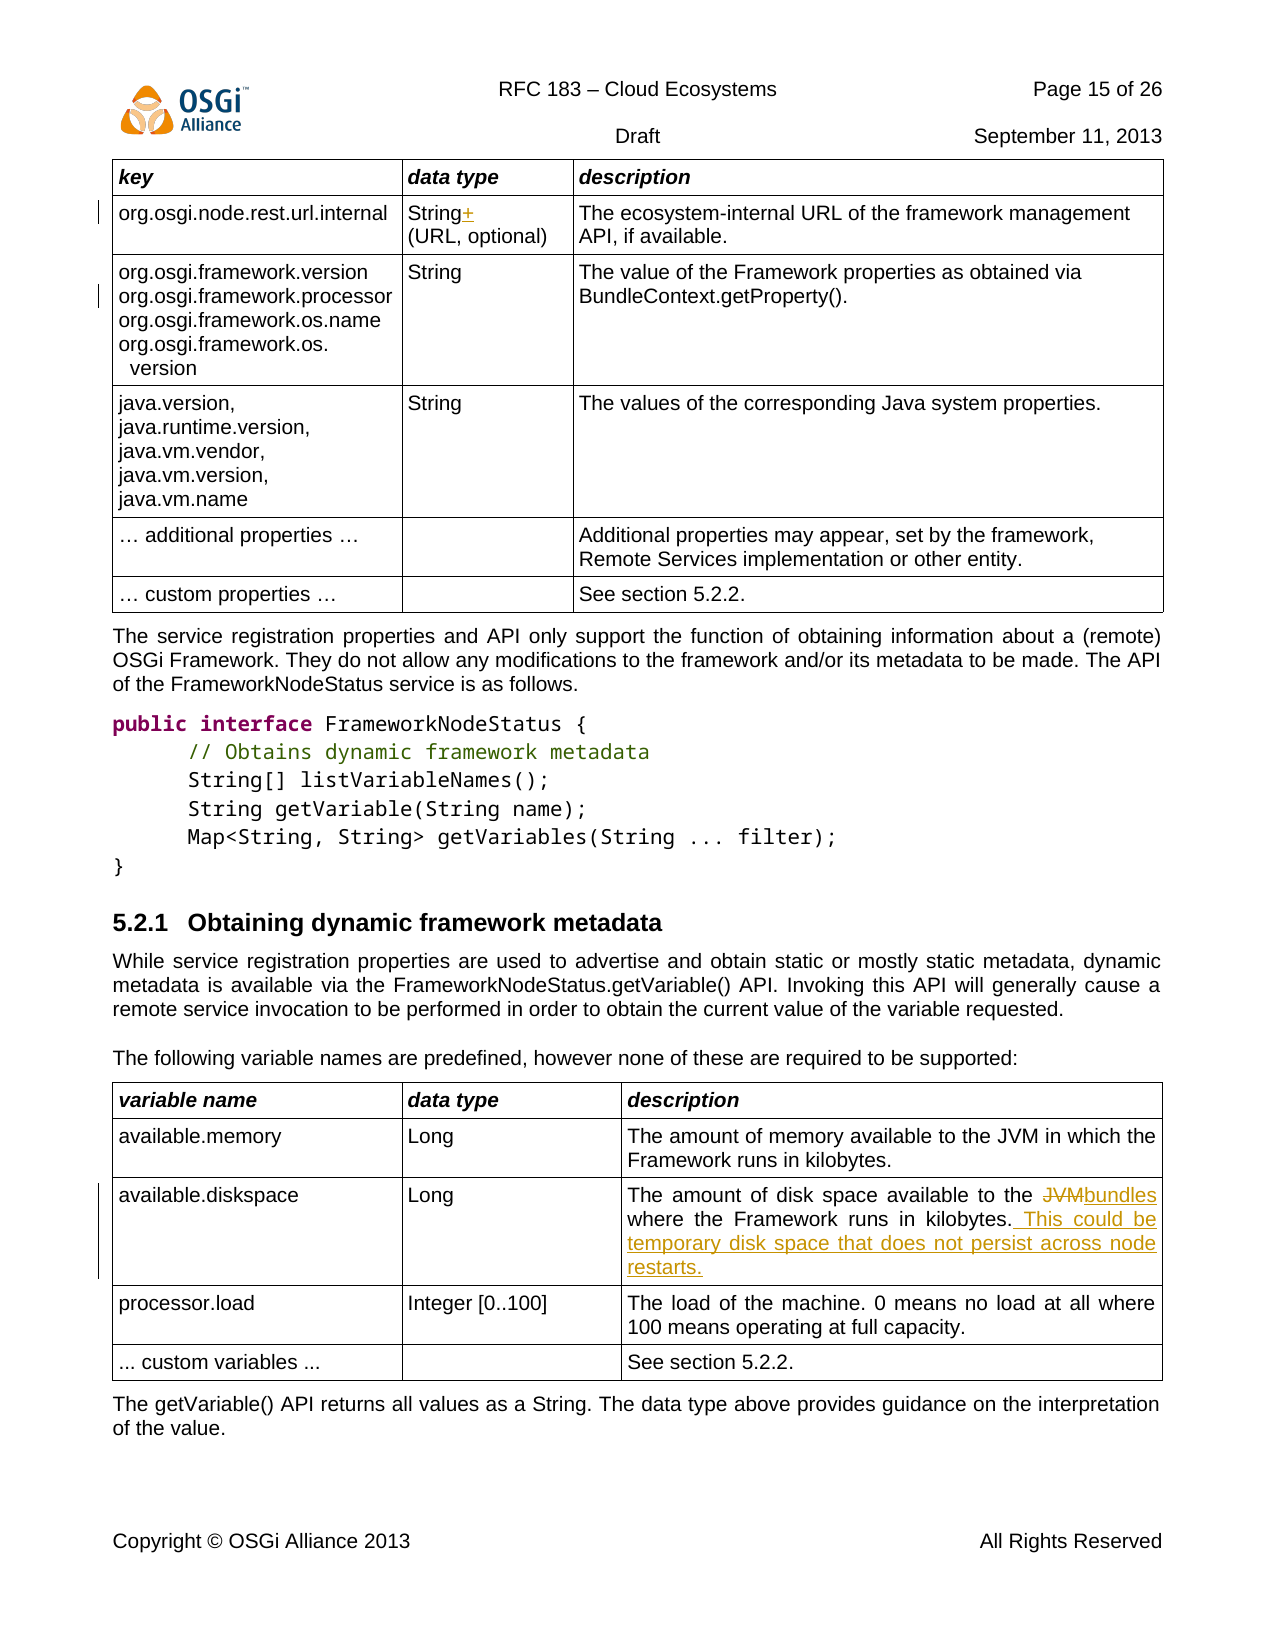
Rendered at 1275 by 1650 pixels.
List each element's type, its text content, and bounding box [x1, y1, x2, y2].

table_cell See section 5.2.2. [574, 577, 1163, 612]
table_cell processor.load [113, 1286, 402, 1344]
table_cell Integer [0..100] [403, 1286, 621, 1344]
text // Obtains dynamic framework metadata [112, 737, 1162, 766]
table_cell java.version, java.runtime.version, java.vm.vendor, java.vm.version, java.vm.name [113, 386, 402, 517]
table_cell [403, 577, 573, 612]
table_cell Long [403, 1178, 621, 1285]
table_header data type [403, 1083, 621, 1118]
table_cell available.memory [113, 1119, 402, 1177]
text String getVariable(String name); [112, 794, 1162, 822]
text While service registration properties are used to advertise and obtain static or mostly static metadata, dynamic metadata is available via the FrameworkNodeStatus.getVariable() API. Invoking this API will generally cause a remote service invocation to be performed in order to obtain the current value of the variable requested. [112, 949, 1162, 1021]
table_cell The load of the machine. 0 means no load at all where 100 means operating at full capacity. [622, 1286, 1162, 1344]
table_header data type [403, 160, 573, 194]
table_cell org.osgi.framework.version org.osgi.framework.processor org.osgi.framework.os.name org.osgi.framework.os. version [113, 255, 402, 385]
text String[] listVariableNames(); [112, 766, 1162, 794]
text } [112, 851, 1162, 879]
table_cell … custom properties … [113, 577, 402, 612]
table_cell See section 5.2.2. [622, 1345, 1162, 1380]
table_cell The amount of disk space available to the bundles where the Framework runs in kilobytes. This could be temporary disk space that does not persist across node restarts. [622, 1178, 1162, 1285]
table_header description [622, 1083, 1162, 1118]
text The service registration properties and API only support the function of obtaining information about a (remote) OSGi Framework. They do not allow any modifications to the framework and/or its metadata to be made. The API of the FrameworkNodeStatus service is as follows. [112, 624, 1162, 696]
table_cell available.diskspace [113, 1178, 402, 1285]
text Map<String, String> getVariables(String ... filter); [112, 822, 1162, 851]
table_cell Additional properties may appear, set by the framework, Remote Services implementation or other entity. [574, 518, 1163, 576]
table_cell String [403, 255, 573, 385]
table_cell Long [403, 1119, 621, 1177]
table_cell [403, 518, 573, 576]
table_header key [113, 160, 402, 194]
text The getVariable() API returns all values as a String. The data type above provides guidance on the interpretation of the value. [112, 1392, 1162, 1440]
table_cell ... custom variables ... [113, 1345, 402, 1380]
table_cell The amount of memory available to the JVM in which the Framework runs in kilobytes. [622, 1119, 1162, 1177]
text The following variable names are predefined, however none of these are required to be supported: [112, 1046, 1162, 1070]
table_cell The ecosystem-internal URL of the framework management API, if available. [574, 196, 1163, 254]
table_cell … additional properties … [113, 518, 402, 576]
table_header variable name [113, 1083, 402, 1118]
subtitle Obtaining dynamic framework metadata [112, 908, 1162, 936]
table_cell [403, 1345, 621, 1380]
picture [113, 78, 257, 142]
table_cell The values of the corresponding Java system properties. [574, 386, 1163, 517]
table_header description [574, 160, 1163, 194]
table_cell String [403, 386, 573, 517]
text public interface FrameworkNodeStatus { [112, 709, 1162, 737]
table_cell The value of the Framework properties as obtained via BundleContext.getProperty(). [574, 255, 1163, 385]
table_cell String+ (URL, optional) [403, 196, 573, 254]
table_cell org.osgi.node.rest.url.internal [113, 196, 402, 254]
